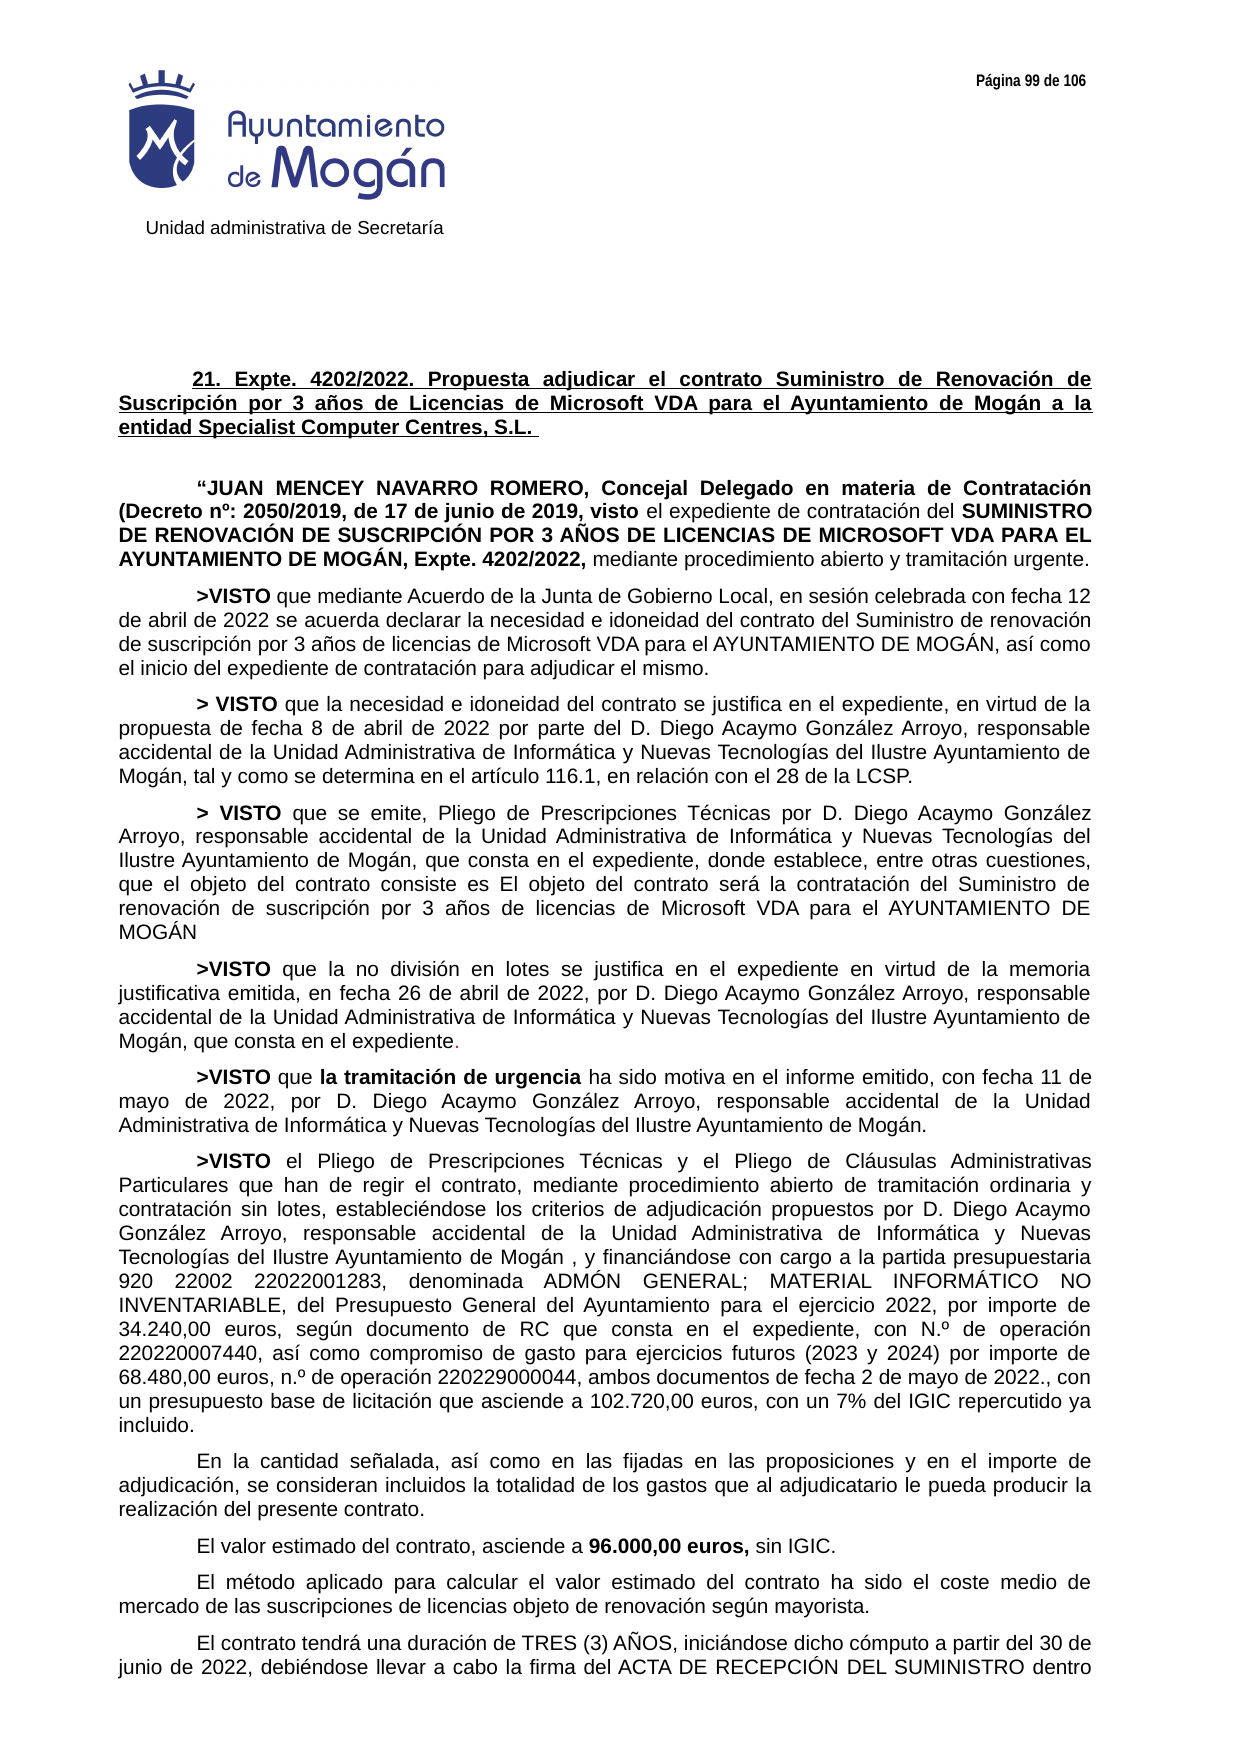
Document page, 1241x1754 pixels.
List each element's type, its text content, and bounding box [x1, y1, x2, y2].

text >VISTO que la tramitación de urgencia ha sido motiva en el informe emitido, con fecha 11 de mayo de 2022, por D. Diego Acaymo González Arroyo, responsable accidental de la Unidad Administrativa de Informática y Nuevas Tecnologías del Ilustre Ayuntamiento de Mogán. [118, 1065, 1092, 1137]
text El valor estimado del contrato, asciende a 96.000,00 euros, sin IGIC. [118, 1534, 1092, 1558]
text >VISTO que mediante Acuerdo de la Junta de Gobierno Local, en sesión celebrada con fecha 12 de abril de 2022 se acuerda declarar la necesidad e idoneidad del contrato del Suministro de renovación de suscripción por 3 años de licencias de Microsoft VDA para el AYUNTAMIENTO DE MOGÁN, así como el inicio del expediente de contratación para adjudicar el mismo. [118, 584, 1092, 679]
text 21. Expte. 4202/2022. Propuesta adjudicar el contrato Suministro de Renovación de Suscripción por 3 años de Licencias de Microsoft VDA para el Ayuntamiento de Mogán a la [118, 367, 1092, 412]
text El método aplicado para calcular el valor estimado del contrato ha sido el coste medio de mercado de las suscripciones de licencias objeto de renovación según mayorista. [118, 1570, 1092, 1618]
text > VISTO que la necesidad e idoneidad del contrato se justifica en el expediente, en virtud de la propuesta de fecha 8 de abril de 2022 por parte del D. Diego Acaymo González Arroyo, responsable accidental de la Unidad Administrativa de Informática y Nuevas Tecnologías del Ilustre Ayuntamiento de Mogán, tal y como se determina en el artículo 116.1, en relación con el 28 de la LCSP. [118, 692, 1092, 788]
text El contrato tendrá una duración de TRES (3) AÑOS, iniciándose dicho cómputo a partir del 30 de junio de 2022, debiéndose llevar a cabo la firma del ACTA DE RECEPCIÓN DEL SUMINISTRO dentro [118, 1631, 1092, 1678]
text >VISTO que la no división en lotes se justifica en el expediente en virtud de la memoria justificativa emitida, en fecha 26 de abril de 2022, por D. Diego Acaymo González Arroyo, responsable accidental de la Unidad Administrativa de Informática y Nuevas Tecnologías del Ilustre Ayuntamiento de Mogán, que consta en el expediente. [118, 957, 1092, 1052]
text > VISTO que se emite, Pliego de Prescripciones Técnicas por D. Diego Acaymo González Arroyo, responsable accidental de la Unidad Administrativa de Informática y Nuevas Tecnologías del Ilustre Ayuntamiento de Mogán, que consta en el expediente, donde establece, entre otras cuestiones, que el objeto del contrato consiste es El objeto del contrato será la contratación del Suministro de renovación de suscripción por 3 años de licencias de Microsoft VDA para el AYUNTAMIENTO DE MOGÁN [118, 800, 1092, 944]
text entidad Specialist Computer Centres, S.L. [118, 413, 1092, 439]
text En la cantidad señalada, así como en las fijadas en las proposiciones y en el importe de adjudicación, se consideran incluidos la totalidad de los gastos que al adjudicatario le pueda producir la realización del presente contrato. [118, 1449, 1092, 1521]
text “JUAN MENCEY NAVARRO ROMERO, Concejal Delegado en materia de Contratación (Decreto nº: 2050/2019, de 17 de junio de 2019, visto el expediente de contratación del SUMINISTRO DE RENOVACIÓN DE SUSCRIPCIÓN POR 3 AÑOS DE LICENCIAS DE MICROSOFT VDA PARA EL AYUNTAMIENTO DE MOGÁN, Expte. 4202/2022, mediante procedimiento abierto y tramitación urgente. [118, 475, 1092, 571]
text >VISTO el Pliego de Prescripciones Técnicas y el Pliego de Cláusulas Administrativas Particulares que han de regir el contrato, mediante procedimiento abierto de tramitación ordinaria y contratación sin lotes, estableciéndose los criterios de adjudicación propuestos por D. Diego Acaymo González Arroyo, responsable accidental de la Unidad Administrativa de Informática y Nuevas Tecnologías del Ilustre Ayuntamiento de Mogán , y financiándose con cargo a la partida presupuestaria 920 22002 22022001283, denominada ADMÓN GENERAL; MATERIAL INFORMÁTICO NO INVENTARIABLE, del Presupuesto General del Ayuntamiento para el ejercicio 2022, por importe de 34.240,00 euros, según documento de RC que consta en el expediente, con N.º de operación 220220007440, así como compromiso de gasto para ejercicios futuros (2023 y 2024) por importe de 68.480,00 euros, n.º de operación 220229000044, ambos documentos de fecha 2 de mayo de 2022., con un presupuesto base de licitación que asciende a 102.720,00 euros, con un 7% del IGIC repercutido ya incluido. [118, 1149, 1092, 1437]
picture [128, 70, 445, 206]
